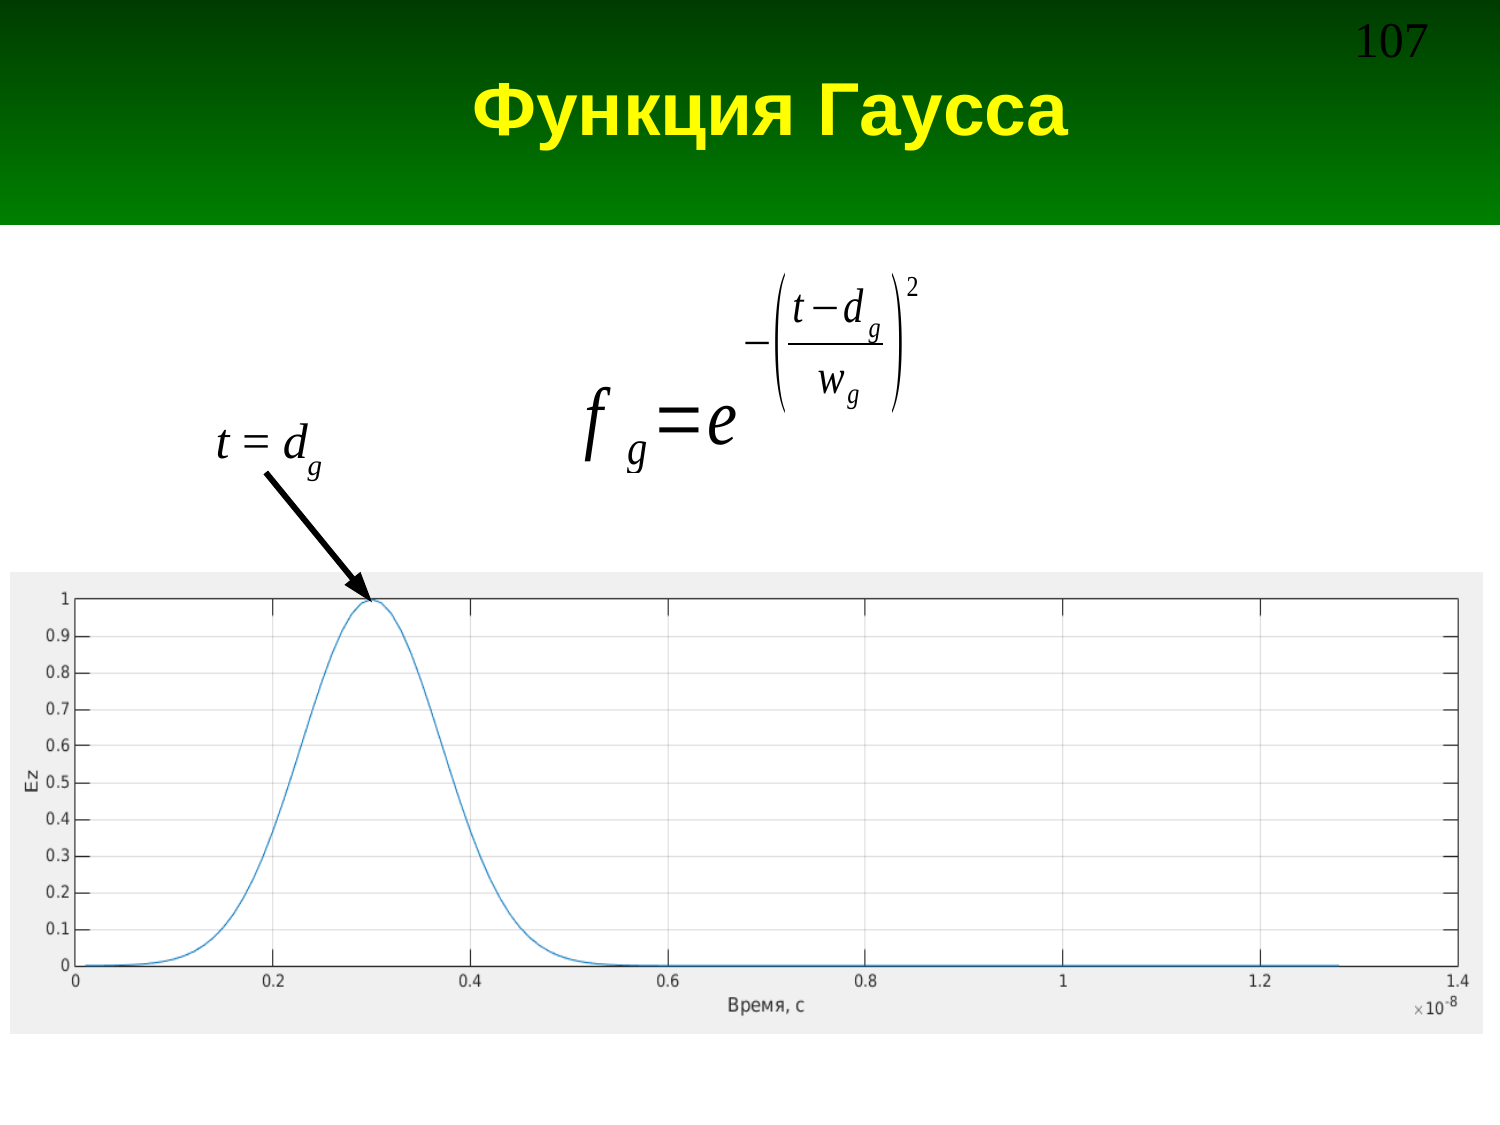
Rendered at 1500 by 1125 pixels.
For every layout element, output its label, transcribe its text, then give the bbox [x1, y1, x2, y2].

text_box t = dg [200, 401, 338, 489]
title Функция Гаусса [100, 7, 1441, 204]
chart [555, 271, 934, 473]
picture [10, 572, 1483, 1034]
